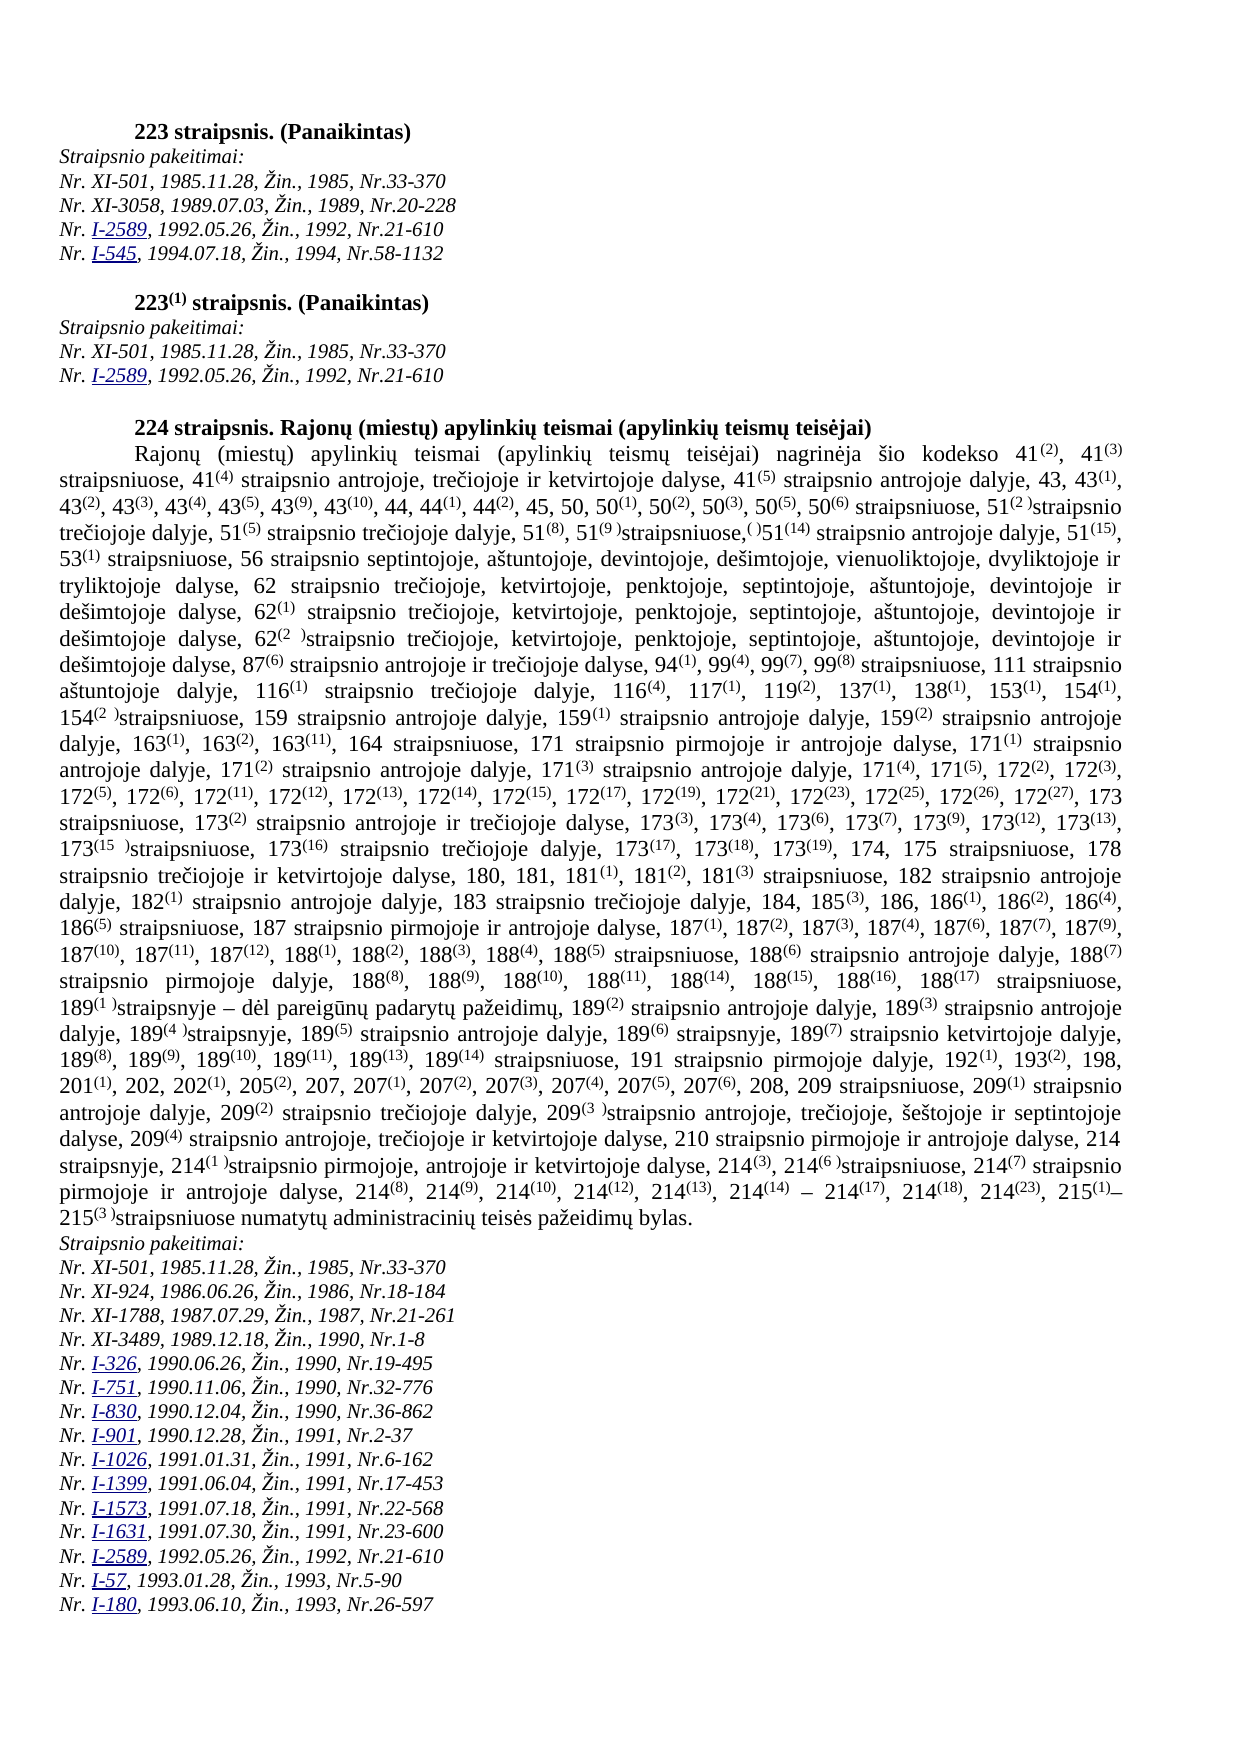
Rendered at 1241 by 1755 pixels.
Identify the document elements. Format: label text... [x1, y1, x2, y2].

text Nr. XI-1788, 1987.07.29, Žin., 1987, Nr.21-261 [59, 1303, 1122, 1327]
text Nr. I-1026, 1991.01.31, Žin., 1991, Nr.6-162 [59, 1447, 1122, 1471]
text Nr. I-901, 1990.12.28, Žin., 1991, Nr.2-37 [59, 1423, 1122, 1447]
text Straipsnio pakeitimai: [59, 315, 1122, 339]
text Nr. XI-3058, 1989.07.03, Žin., 1989, Nr.20-228 [59, 193, 1122, 217]
text Nr. I-1573, 1991.07.18, Žin., 1991, Nr.22-568 [59, 1495, 1122, 1519]
text Nr. XI-501, 1985.11.28, Žin., 1985, Nr.33-370 [59, 339, 1122, 363]
text Nr. I-751, 1990.11.06, Žin., 1990, Nr.32-776 [59, 1375, 1122, 1399]
text Nr. I-830, 1990.12.04, Žin., 1990, Nr.36-862 [59, 1399, 1122, 1423]
text Nr. I-180, 1993.06.10, Žin., 1993, Nr.26-597 [59, 1592, 1122, 1616]
text Straipsnio pakeitimai: [59, 1231, 1122, 1255]
text Nr. I-2589, 1992.05.26, Žin., 1992, Nr.21-610 [59, 363, 1122, 387]
text 223 straipsnis. (Panaikintas) [59, 118, 1122, 144]
text Straipsnio pakeitimai: [59, 144, 1122, 168]
text Nr. I-326, 1990.06.26, Žin., 1990, Nr.19-495 [59, 1351, 1122, 1375]
text Nr. I-2589, 1992.05.26, Žin., 1992, Nr.21-610 [59, 217, 1122, 241]
text Rajonų (miestų) apylinkių teismai (apylinkių teismų teisėjai) nagrinėja šio kodekso 41(2), 41(3) straipsniuose, 41(4) straipsnio antrojoje, trečiojoje ir ketvirtojoje dalyse, 41(5) straipsnio antrojoje dalyje, 43, 43(1), 43(2), 43(3), 43(4), 43(5), 43(9), 43(10), 44, 44(1), 44(2), 45, 50, 50(1), 50(2), 50(3), 50(5), 50(6) straipsniuose, 51(2 )straipsnio trečiojoje dalyje, 51(5) straipsnio trečiojoje dalyje, 51(8), 51(9 )straipsniuose,( )51(14) straipsnio antrojoje dalyje, 51(15), 53(1) straipsniuose, 56 straipsnio septintojoje, aštuntojoje, devintojoje, dešimtojoje, vienuoliktojoje, dvyliktojoje ir tryliktojoje dalyse, 62 straipsnio trečiojoje, ketvirtojoje, penktojoje, septintojoje, aštuntojoje, devintojoje ir dešimtojoje dalyse, 62(1) straipsnio trečiojoje, ketvirtojoje, penktojoje, septintojoje, aštuntojoje, devintojoje ir dešimtojoje dalyse, 62(2 )straipsnio trečiojoje, ketvirtojoje, penktojoje, septintojoje, aštuntojoje, devintojoje ir dešimtojoje dalyse, 87(6) straipsnio antrojoje ir trečiojoje dalyse, 94(1), 99(4), 99(7), 99(8) straipsniuose, 111 straipsnio aštuntojoje dalyje, 116(1) straipsnio trečiojoje dalyje, 116(4), 117(1), 119(2), 137(1), 138(1), 153(1), 154(1), 154(2 )straipsniuose, 159 straipsnio antrojoje dalyje, 159(1) straipsnio antrojoje dalyje, 159(2) straipsnio antrojoje dalyje, 163(1), 163(2), 163(11), 164 straipsniuose, 171 straipsnio pirmojoje ir antrojoje dalyse, 171(1) straipsnio antrojoje dalyje, 171(2) straipsnio antrojoje dalyje, 171(3) straipsnio antrojoje dalyje, 171(4), 171(5), 172(2), 172(3), 172(5), 172(6), 172(11), 172(12), 172(13), 172(14), 172(15), 172(17), 172(19), 172(21), 172(23), 172(25), 172(26), 172(27), 173 straipsniuose, 173(2) straipsnio antrojoje ir trečiojoje dalyse, 173(3), 173(4), 173(6), 173(7), 173(9), 173(12), 173(13), 173(15 )straipsniuose, 173(16) straipsnio trečiojoje dalyje, 173(17), 173(18), 173(19), 174, 175 straipsniuose, 178 straipsnio trečiojoje ir ketvirtojoje dalyse, 180, 181, 181(1), 181(2), 181(3) straipsniuose, 182 straipsnio antrojoje dalyje, 182(1) straipsnio antrojoje dalyje, 183 straipsnio trečiojoje dalyje, 184, 185(3), 186, 186(1), 186(2), 186(4), 186(5) straipsniuose, 187 straipsnio pirmojoje ir antrojoje dalyse, 187(1), 187(2), 187(3), 187(4), 187(6), 187(7), 187(9), 187(10), 187(11), 187(12), 188(1), 188(2), 188(3), 188(4), 188(5) straipsniuose, 188(6) straipsnio antrojoje dalyje, 188(7) straipsnio pirmojoje dalyje, 188(8), 188(9), 188(10), 188(11), 188(14), 188(15), 188(16), 188(17) straipsniuose, 189(1 )straipsnyje – dėl pareigūnų padarytų pažeidimų, 189(2) straipsnio antrojoje dalyje, 189(3) straipsnio antrojoje dalyje, 189(4 )straipsnyje, 189(5) straipsnio antrojoje dalyje, 189(6) straipsnyje, 189(7) straipsnio ketvirtojoje dalyje, 189(8), 189(9), 189(10), 189(11), 189(13), 189(14) straipsniuose, 191 straipsnio pirmojoje dalyje, 192(1), 193(2), 198, 201(1), 202, 202(1), 205(2), 207, 207(1), 207(2), 207(3), 207(4), 207(5), 207(6), 208, 209 straipsniuose, 209(1) straipsnio antrojoje dalyje, 209(2) straipsnio trečiojoje dalyje, 209(3 )straipsnio antrojoje, trečiojoje, šeštojoje ir septintojoje dalyse, 209(4) straipsnio antrojoje, trečiojoje ir ketvirtojoje dalyse, 210 straipsnio pirmojoje ir antrojoje dalyse, 214 straipsnyje, 214(1 )straipsnio pirmojoje, antrojoje ir ketvirtojoje dalyse, 214(3), 214(6 )straipsniuose, 214(7) straipsnio pirmojoje ir antrojoje dalyse, 214(8), 214(9), 214(10), 214(12), 214(13), 214(14) – 214(17), 214(18), 214(23), 215(1)–215(3 )straipsniuose numatytų administracinių teisės pažeidimų bylas. [59, 440, 1122, 1231]
text 223(1) straipsnis. (Panaikintas) [59, 289, 1122, 315]
text Nr. XI-501, 1985.11.28, Žin., 1985, Nr.33-370 [59, 1255, 1122, 1279]
text Nr. XI-3489, 1989.12.18, Žin., 1990, Nr.1-8 [59, 1327, 1122, 1351]
text Nr. I-545, 1994.07.18, Žin., 1994, Nr.58-1132 [59, 241, 1122, 265]
text Nr. I-2589, 1992.05.26, Žin., 1992, Nr.21-610 [59, 1543, 1122, 1568]
text Nr. I-1399, 1991.06.04, Žin., 1991, Nr.17-453 [59, 1471, 1122, 1495]
text Nr. XI-924, 1986.06.26, Žin., 1986, Nr.18-184 [59, 1279, 1122, 1303]
text Nr. I-57, 1993.01.28, Žin., 1993, Nr.5-90 [59, 1568, 1122, 1592]
text 224 straipsnis. Rajonų (miestų) apylinkių teismai (apylinkių teismų teisėjai) [59, 414, 1122, 440]
text Nr. XI-501, 1985.11.28, Žin., 1985, Nr.33-370 [59, 168, 1122, 193]
text Nr. I-1631, 1991.07.30, Žin., 1991, Nr.23-600 [59, 1519, 1122, 1543]
